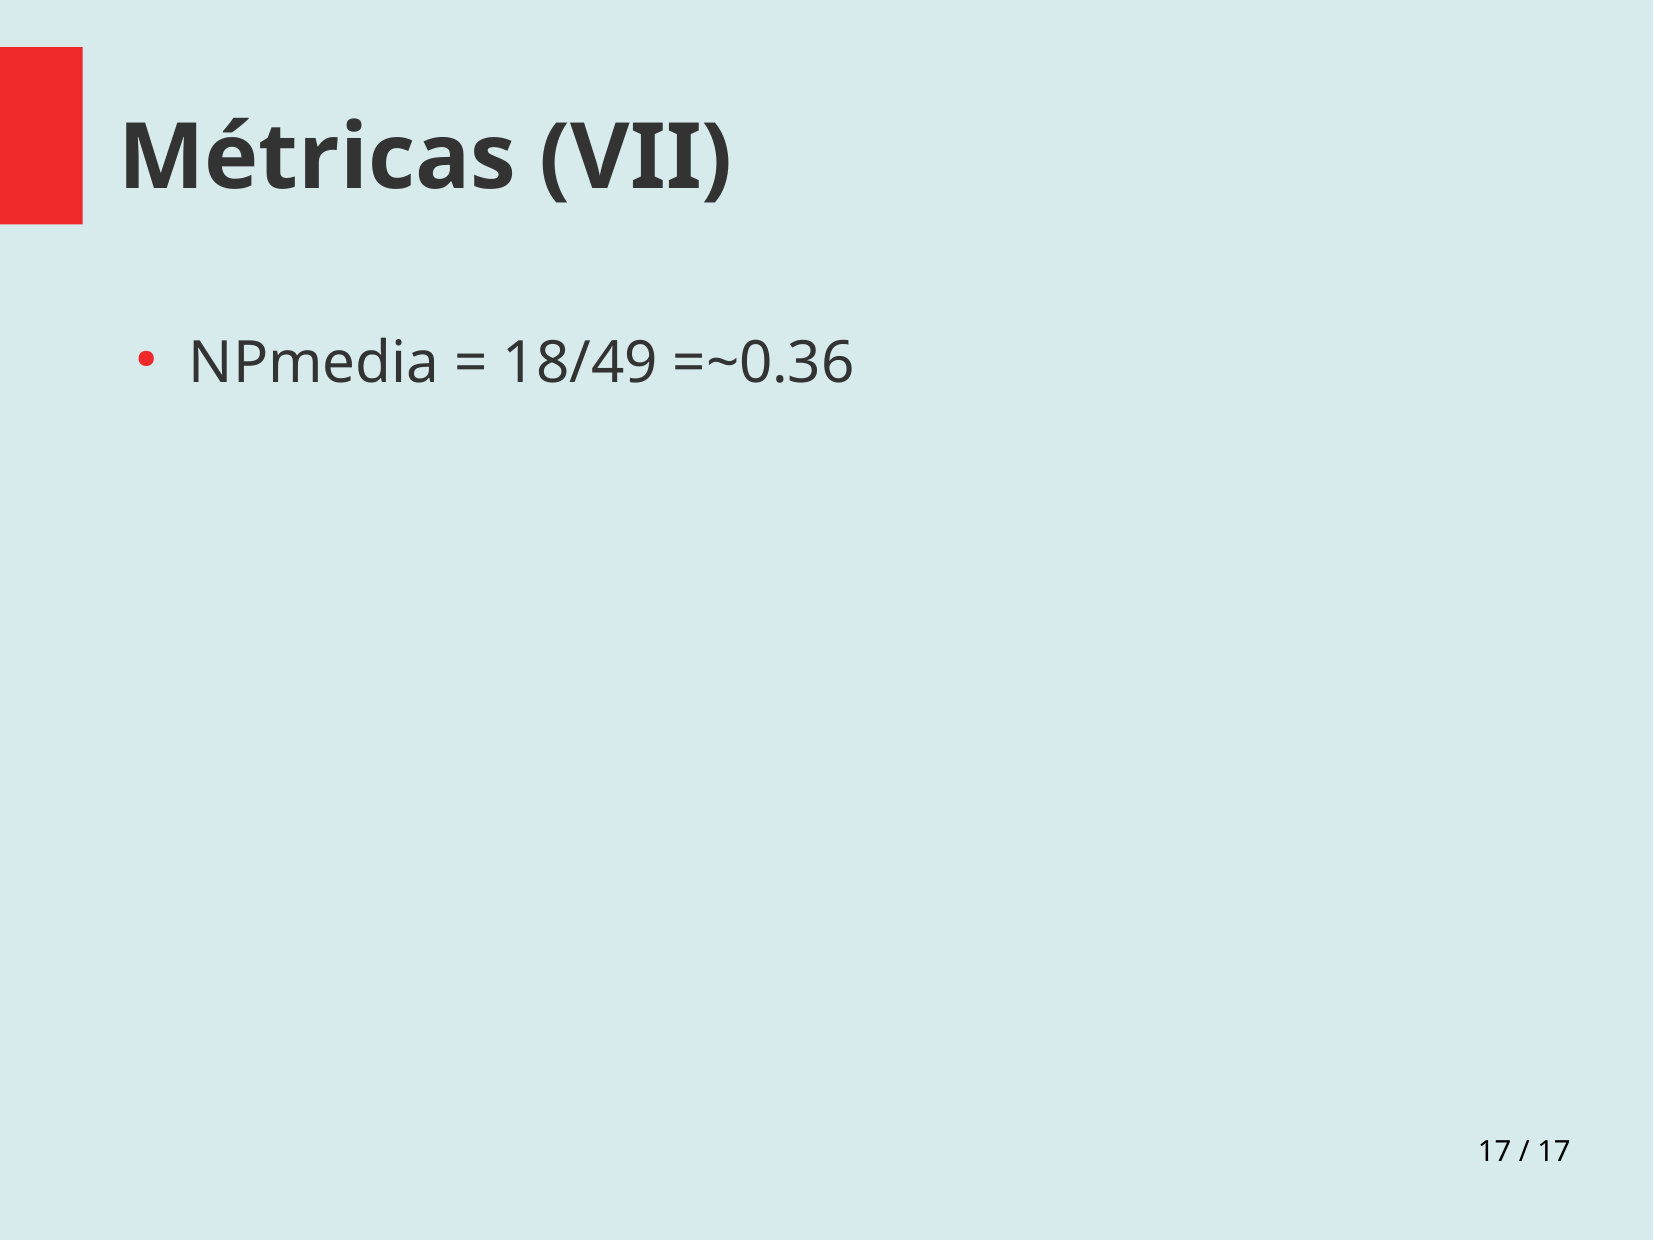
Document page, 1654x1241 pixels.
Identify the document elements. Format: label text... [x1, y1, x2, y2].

list NPmedia = 18/49 =~0.36 [118, 320, 1536, 1040]
title Métricas (VII) [118, 49, 1571, 257]
